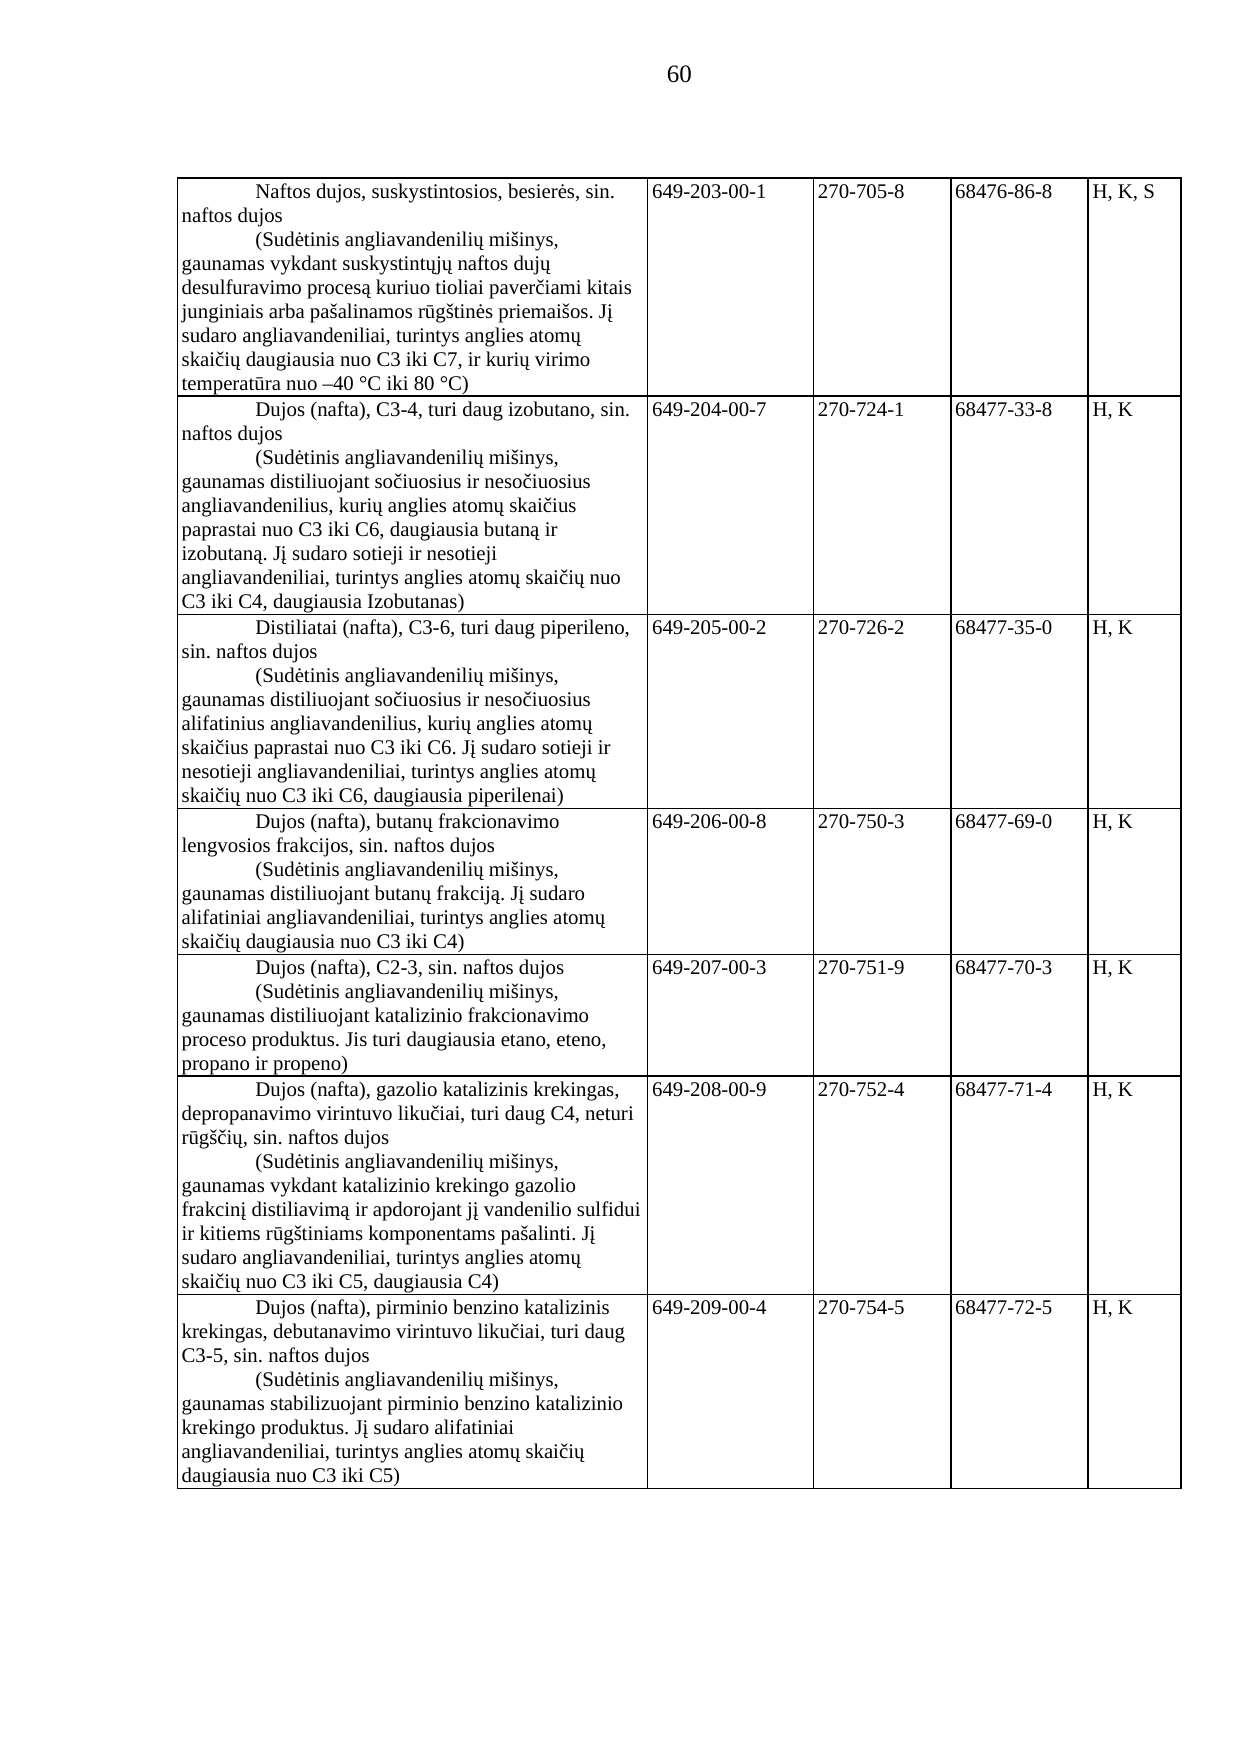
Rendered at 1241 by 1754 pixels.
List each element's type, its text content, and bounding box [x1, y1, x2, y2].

table_cell 270-752-4 [814, 1077, 950, 1293]
table_cell 270-751-9 [814, 955, 950, 1075]
table_cell 68477-70-3 [952, 955, 1087, 1075]
table_cell 270-705-8 [814, 179, 950, 395]
table_cell 68477-72-5 [952, 1295, 1087, 1487]
table_cell 270-750-3 [814, 809, 950, 953]
table_cell 68476-86-8 [952, 179, 1087, 395]
table_cell 649-209-00-4 [648, 1295, 813, 1487]
table_cell 649-208-00-9 [648, 1077, 813, 1293]
table_cell 68477-33-8 [952, 397, 1087, 613]
table_cell H, K [1089, 1077, 1180, 1293]
table_cell H, K [1089, 615, 1180, 807]
table_cell H, K [1089, 1295, 1180, 1487]
table_cell 270-724-1 [814, 397, 950, 613]
table_cell 68477-35-0 [952, 615, 1087, 807]
table_cell H, K [1089, 397, 1180, 613]
table_cell H, K [1089, 809, 1180, 953]
table_cell 649-203-00-1 [648, 179, 813, 395]
table_cell 68477-69-0 [952, 809, 1087, 953]
table_cell 649-207-00-3 [648, 955, 813, 1075]
table_cell H, K [1089, 955, 1180, 1075]
table_cell 649-204-00-7 [648, 397, 813, 613]
table_cell 649-205-00-2 [648, 615, 813, 807]
table_cell 270-754-5 [814, 1295, 950, 1487]
table_cell 270-726-2 [814, 615, 950, 807]
table_cell 68477-71-4 [952, 1077, 1087, 1293]
table_cell 649-206-00-8 [648, 809, 813, 953]
table_cell H, K, S [1089, 179, 1180, 395]
